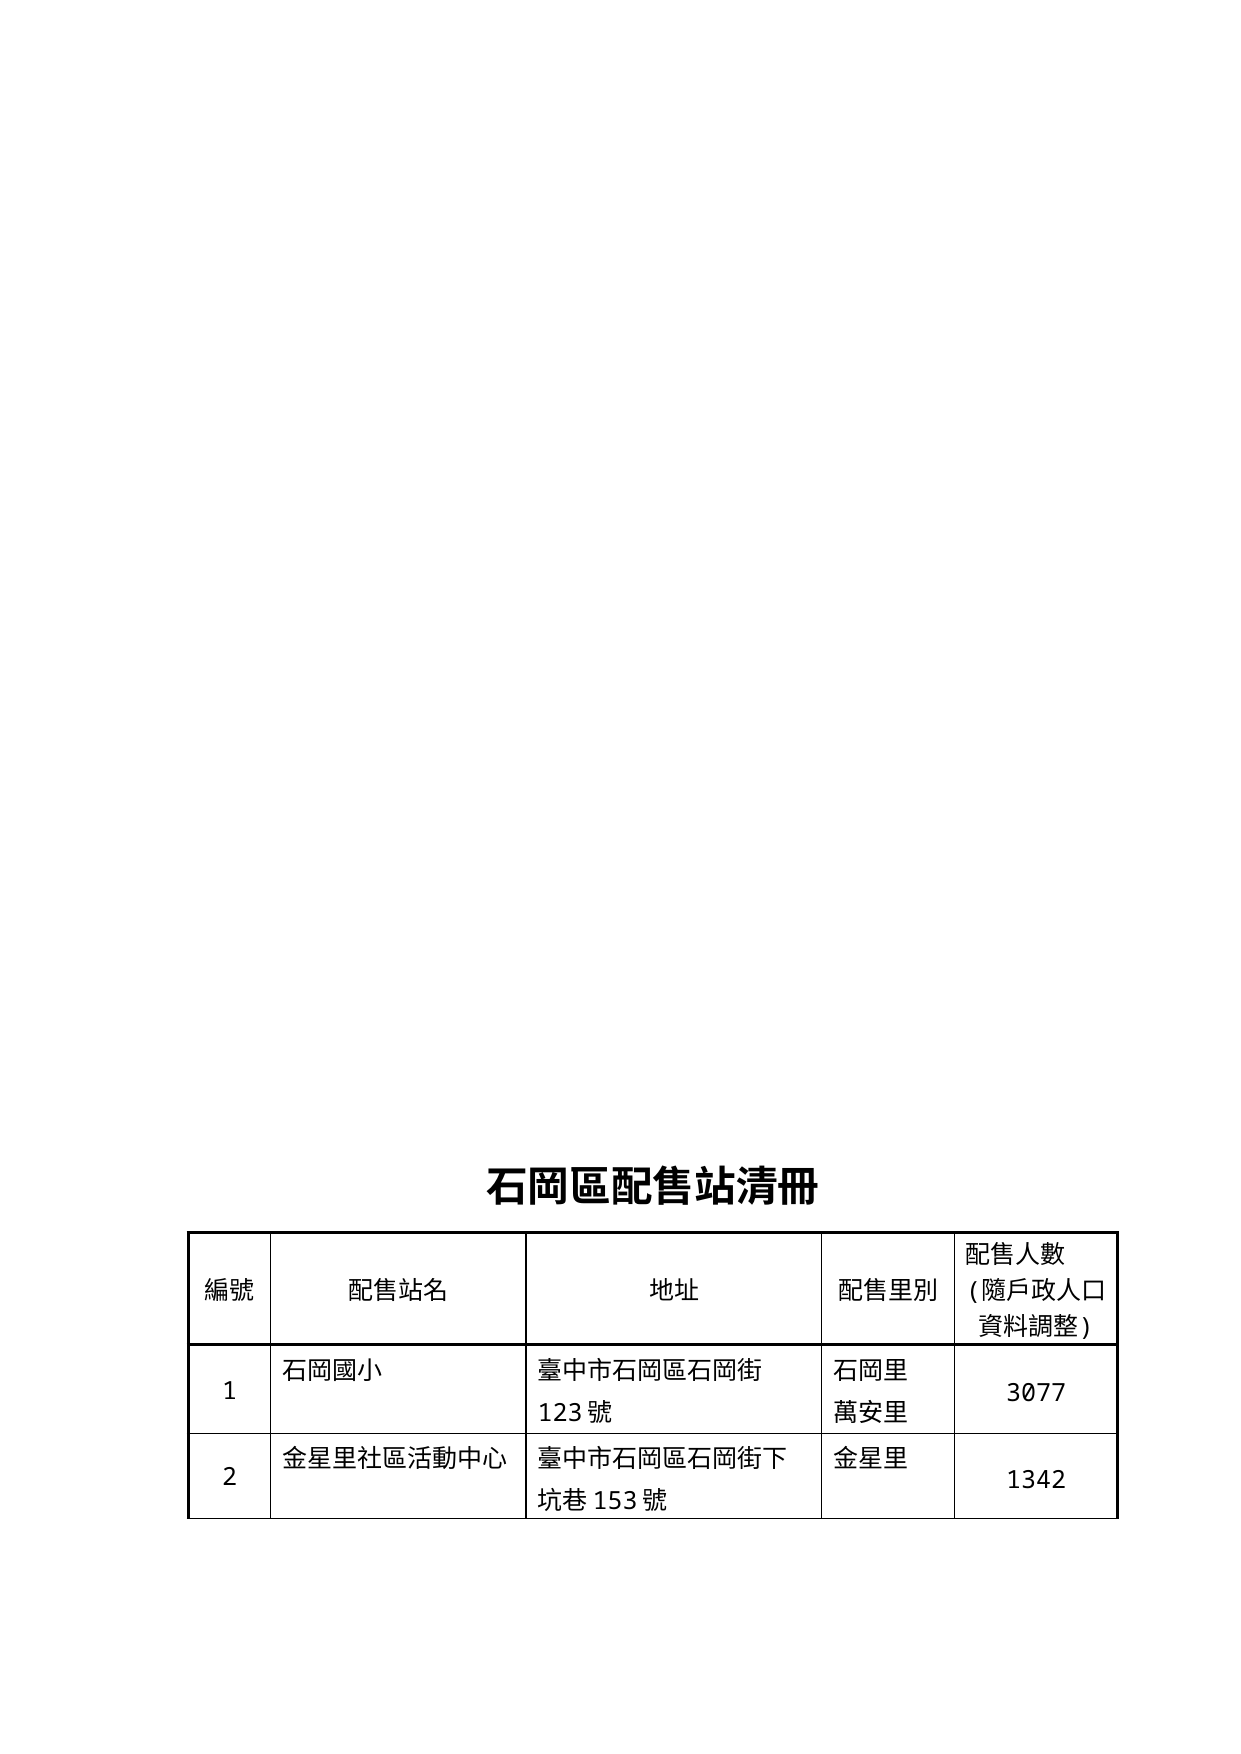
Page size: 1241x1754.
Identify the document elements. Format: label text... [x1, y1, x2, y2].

table_header 配售站名 [271, 1234, 525, 1343]
table_cell 金星里社區活動中心 [271, 1434, 525, 1517]
table_header 編號 [190, 1234, 270, 1343]
table_cell 2 [190, 1434, 270, 1517]
table_cell 3077 [955, 1346, 1116, 1433]
text 石岡區配售站清冊 [153, 1158, 1152, 1212]
table_cell 石岡國小 [271, 1346, 525, 1433]
table_cell 金星里 [822, 1434, 954, 1517]
table_cell 石岡里 萬安里 [822, 1346, 954, 1433]
table_cell 臺中市石岡區石岡街下坑巷153號 [527, 1434, 821, 1517]
table_header 配售人數 (隨戶政人口資料調整) [955, 1234, 1116, 1343]
table_header 配售里別 [822, 1234, 954, 1343]
table_cell 1342 [955, 1434, 1116, 1517]
table_cell 1 [190, 1346, 270, 1433]
table_header 地址 [527, 1234, 821, 1343]
table_cell 臺中市石岡區石岡街123號 [527, 1346, 821, 1433]
